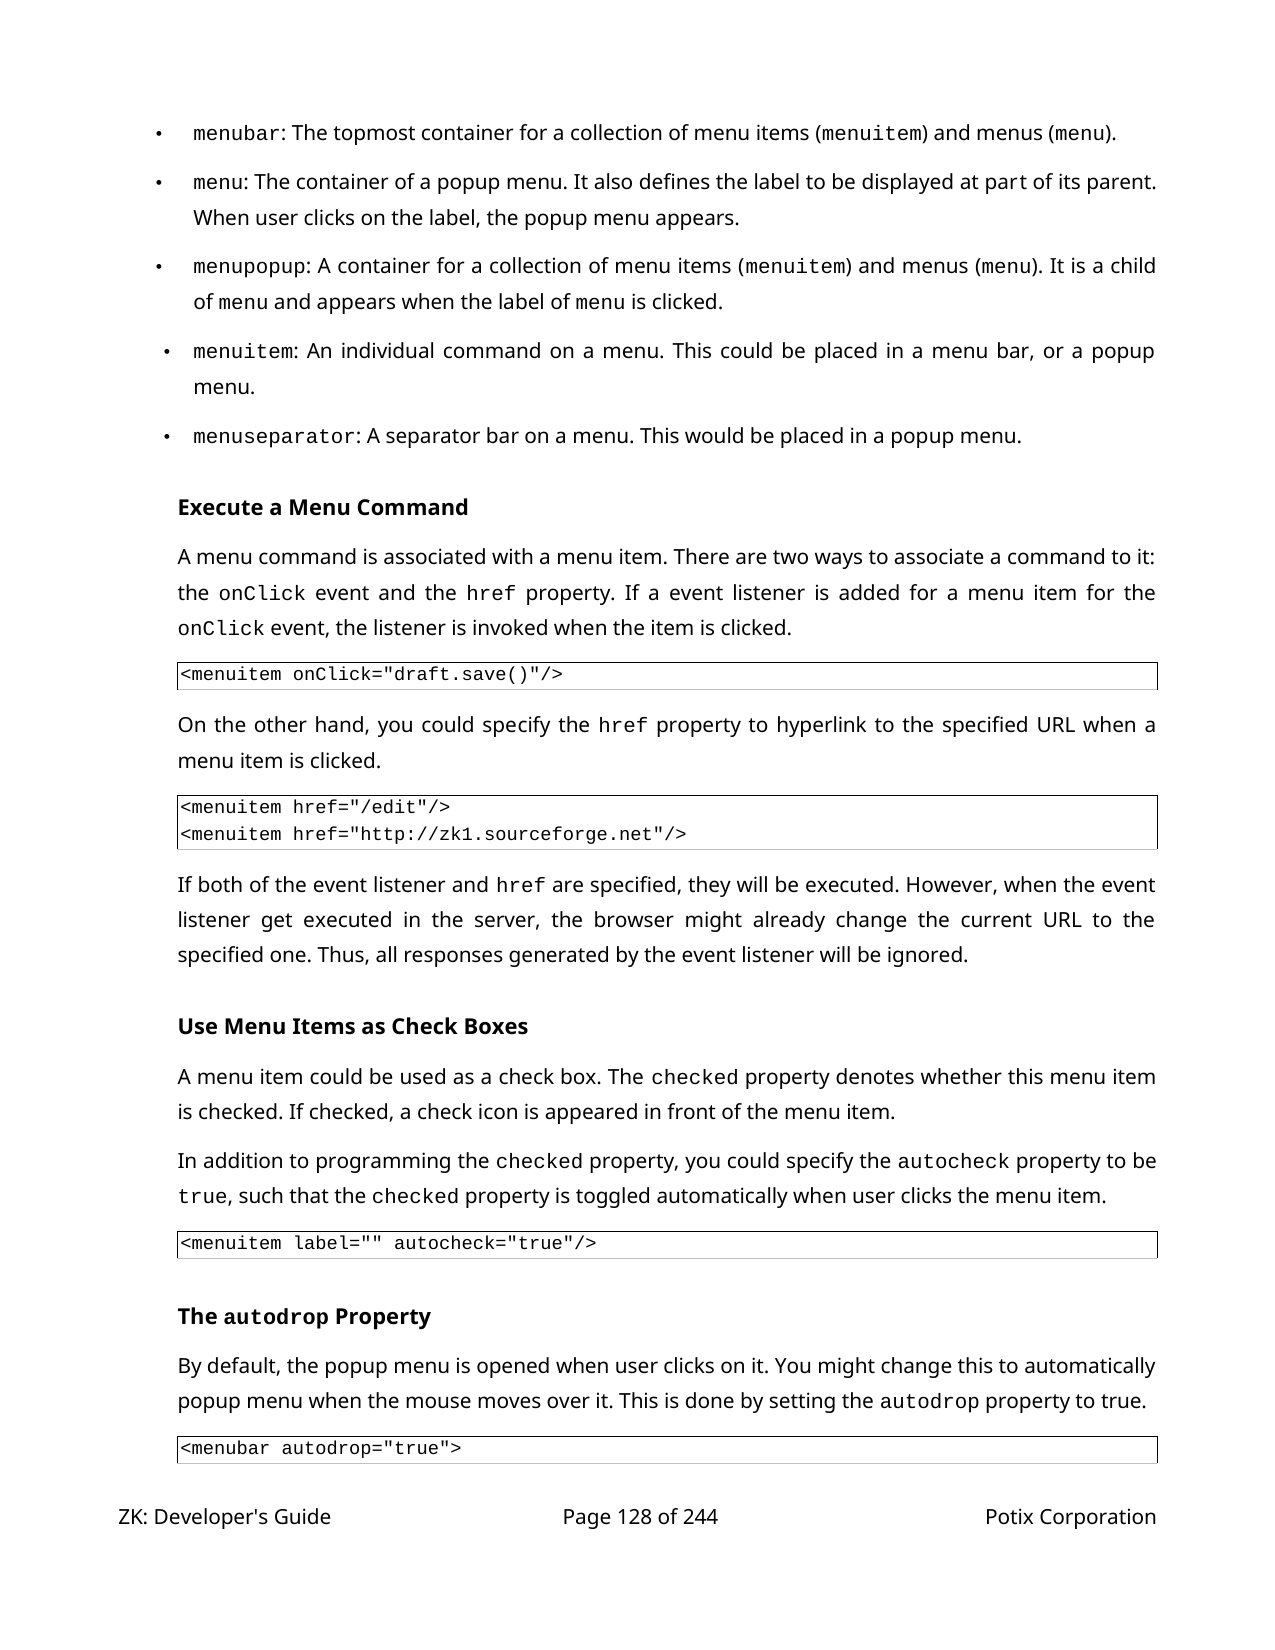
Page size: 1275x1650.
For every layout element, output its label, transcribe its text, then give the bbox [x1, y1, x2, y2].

text If both of the event listener and href are specified, they will be executed. However, when the event listener get executed in the server, the browser might already change the current URL to the specified one. Thus, all responses generated by the event listener will be ignored. [177, 870, 1157, 969]
subtitle Use Menu Items as Check Boxes [177, 1011, 1157, 1041]
list menuitem: An individual command on a menu. This could be placed in a menu bar, or a popup menu. [164, 336, 1157, 400]
text On the other hand, you could specify the href property to hyperlink to the specified URL when a menu item is clicked. [177, 710, 1157, 774]
text By default, the popup menu is opened when user clicks on it. You might change this to automatically popup menu when the mouse moves over it. This is done by setting the autodrop property to true. [177, 1351, 1157, 1415]
text <menuitem onClick="draft.save()"/> [178, 663, 1157, 689]
list menu: The container of a popup menu. It also defines the label to be displayed at part of its parent. When user clicks on the label, the popup menu appears. [156, 167, 1157, 231]
subtitle Execute a Menu Command [177, 492, 1157, 522]
subtitle The autodrop Property [177, 1301, 1157, 1331]
text <menuitem href="/edit"/> [178, 796, 1157, 819]
text A menu command is associated with a menu item. There are two ways to associate a command to it: the onClick event and the href property. If a event listener is added for a menu item for the onClick event, the listener is invoked when the item is clicked. [177, 542, 1157, 642]
text <menuitem href="http://zk1.sourceforge.net"/> [178, 822, 1157, 849]
text <menuitem label="" autocheck="true"/> [178, 1232, 1157, 1258]
text <menubar autodrop="true"> [178, 1437, 1157, 1463]
text A menu item could be used as a check box. The checked property denotes whether this menu item is checked. If checked, a check icon is appeared in front of the menu item. [177, 1062, 1157, 1126]
list menuseparator: A separator bar on a menu. This would be placed in a popup menu. [164, 421, 1157, 449]
text In addition to programming the checked property, you could specify the autocheck property to be true, such that the checked property is toggled automatically when user clicks the menu item. [177, 1146, 1157, 1210]
list menubar: The topmost container for a collection of menu items (menuitem) and menus (menu). [156, 118, 1157, 147]
list menupopup: A container for a collection of menu items (menuitem) and menus (menu). It is a child of menu and appears when the label of menu is clicked. [156, 252, 1157, 316]
